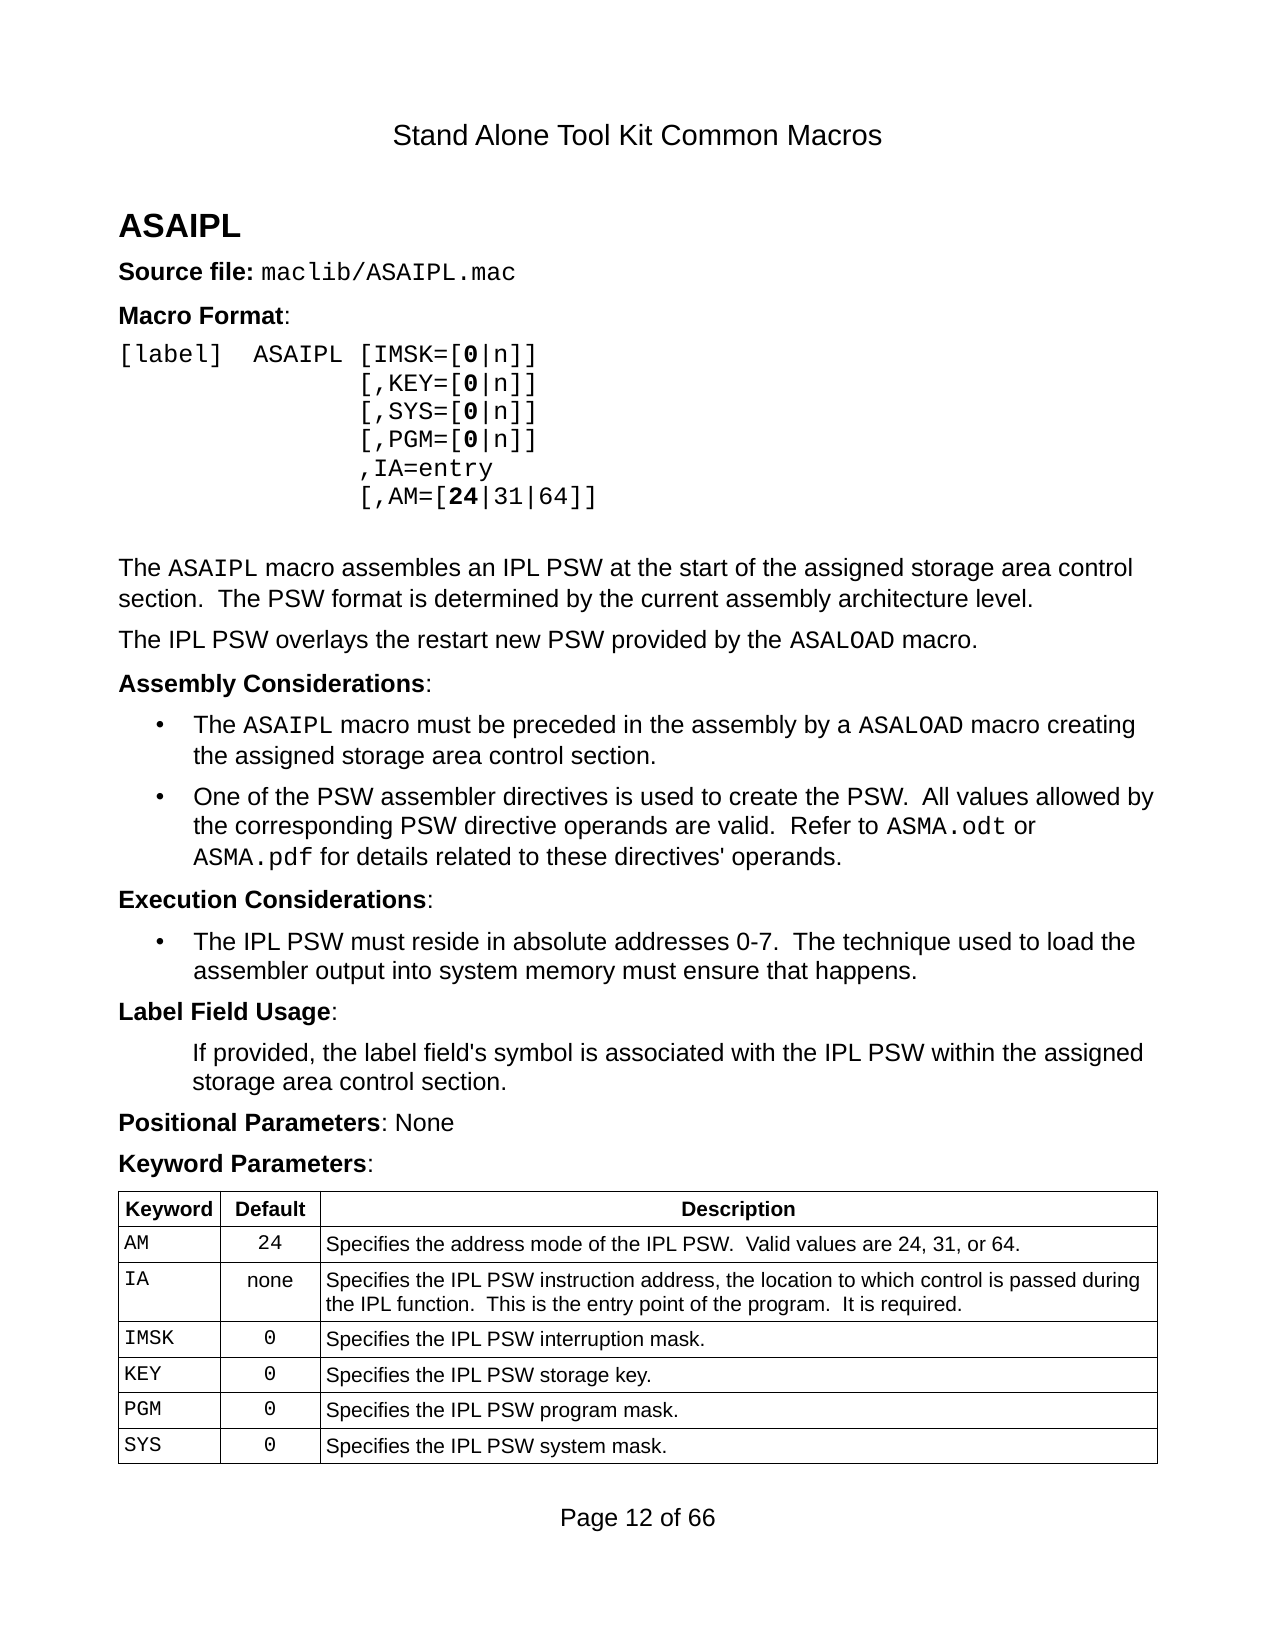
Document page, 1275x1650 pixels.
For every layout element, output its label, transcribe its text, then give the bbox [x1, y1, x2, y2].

table_cell Specifies the IPL PSW program mask. [321, 1393, 1157, 1428]
text [,PGM=[0|n]] [118, 427, 1157, 455]
table_cell Specifies the IPL PSW storage key. [321, 1358, 1157, 1392]
list One of the PSW assembler directives is used to create the PSW. All values allowed by the corresponding PSW directive operands are valid. Refer to ASMA.odt or ASMA.pdf for details related to these directives' operands. [156, 782, 1157, 873]
text If provided, the label field's symbol is associated with the IPL PSW within the assigned storage area control section. [192, 1038, 1157, 1096]
text The IPL PSW overlays the restart new PSW provided by the ASALOAD macro. [118, 625, 1157, 656]
text The ASAIPL macro assembles an IPL PSW at the start of the assigned storage area control section. The PSW format is determined by the current assembly architecture level. [118, 553, 1157, 613]
table_cell AM [119, 1227, 220, 1262]
text Keyword Parameters: [118, 1149, 1157, 1178]
table_cell Specifies the IPL PSW system mask. [321, 1429, 1157, 1463]
subtitle ASAIPL [118, 206, 1157, 245]
table_header Keyword [119, 1192, 220, 1226]
table_cell Specifies the IPL PSW interruption mask. [321, 1322, 1157, 1357]
list The IPL PSW must reside in absolute addresses 0-7. The technique used to load the assembler output into system memory must ensure that happens. [156, 927, 1157, 984]
text Label Field Usage: [118, 997, 1157, 1026]
table_cell SYS [119, 1429, 220, 1463]
text Positional Parameters: None [118, 1108, 1157, 1137]
table_cell IA [119, 1263, 220, 1321]
table_cell 0 [221, 1322, 320, 1357]
table_cell Specifies the IPL PSW instruction address, the location to which control is passed during the IPL function. This is the entry point of the program. It is required. [321, 1263, 1157, 1321]
table_header Default [221, 1192, 320, 1226]
table_cell 0 [221, 1358, 320, 1392]
text Source file: maclib/ASAIPL.mac [118, 257, 1157, 288]
text [,SYS=[0|n]] [118, 399, 1157, 427]
table_cell Specifies the address mode of the IPL PSW. Valid values are 24, 31, or 64. [321, 1227, 1157, 1262]
text Assembly Considerations: [118, 669, 1157, 698]
table_cell PGM [119, 1393, 220, 1428]
table_cell IMSK [119, 1322, 220, 1357]
table_cell 0 [221, 1393, 320, 1428]
table_header Description [321, 1192, 1157, 1226]
table_cell none [221, 1263, 320, 1321]
text [,AM=[24|31|64]] [118, 484, 1157, 512]
table_cell 24 [221, 1227, 320, 1262]
text Execution Considerations: [118, 886, 1157, 914]
table_cell 0 [221, 1429, 320, 1463]
text Macro Format: [118, 301, 1157, 329]
text ,IA=entry [118, 455, 1157, 484]
table_cell KEY [119, 1358, 220, 1392]
list The ASAIPL macro must be preceded in the assembly by a ASALOAD macro creating the assigned storage area control section. [156, 710, 1157, 770]
text [,KEY=[0|n]] [118, 370, 1157, 399]
text [label] ASAIPL [IMSK=[0|n]] [118, 342, 1157, 370]
